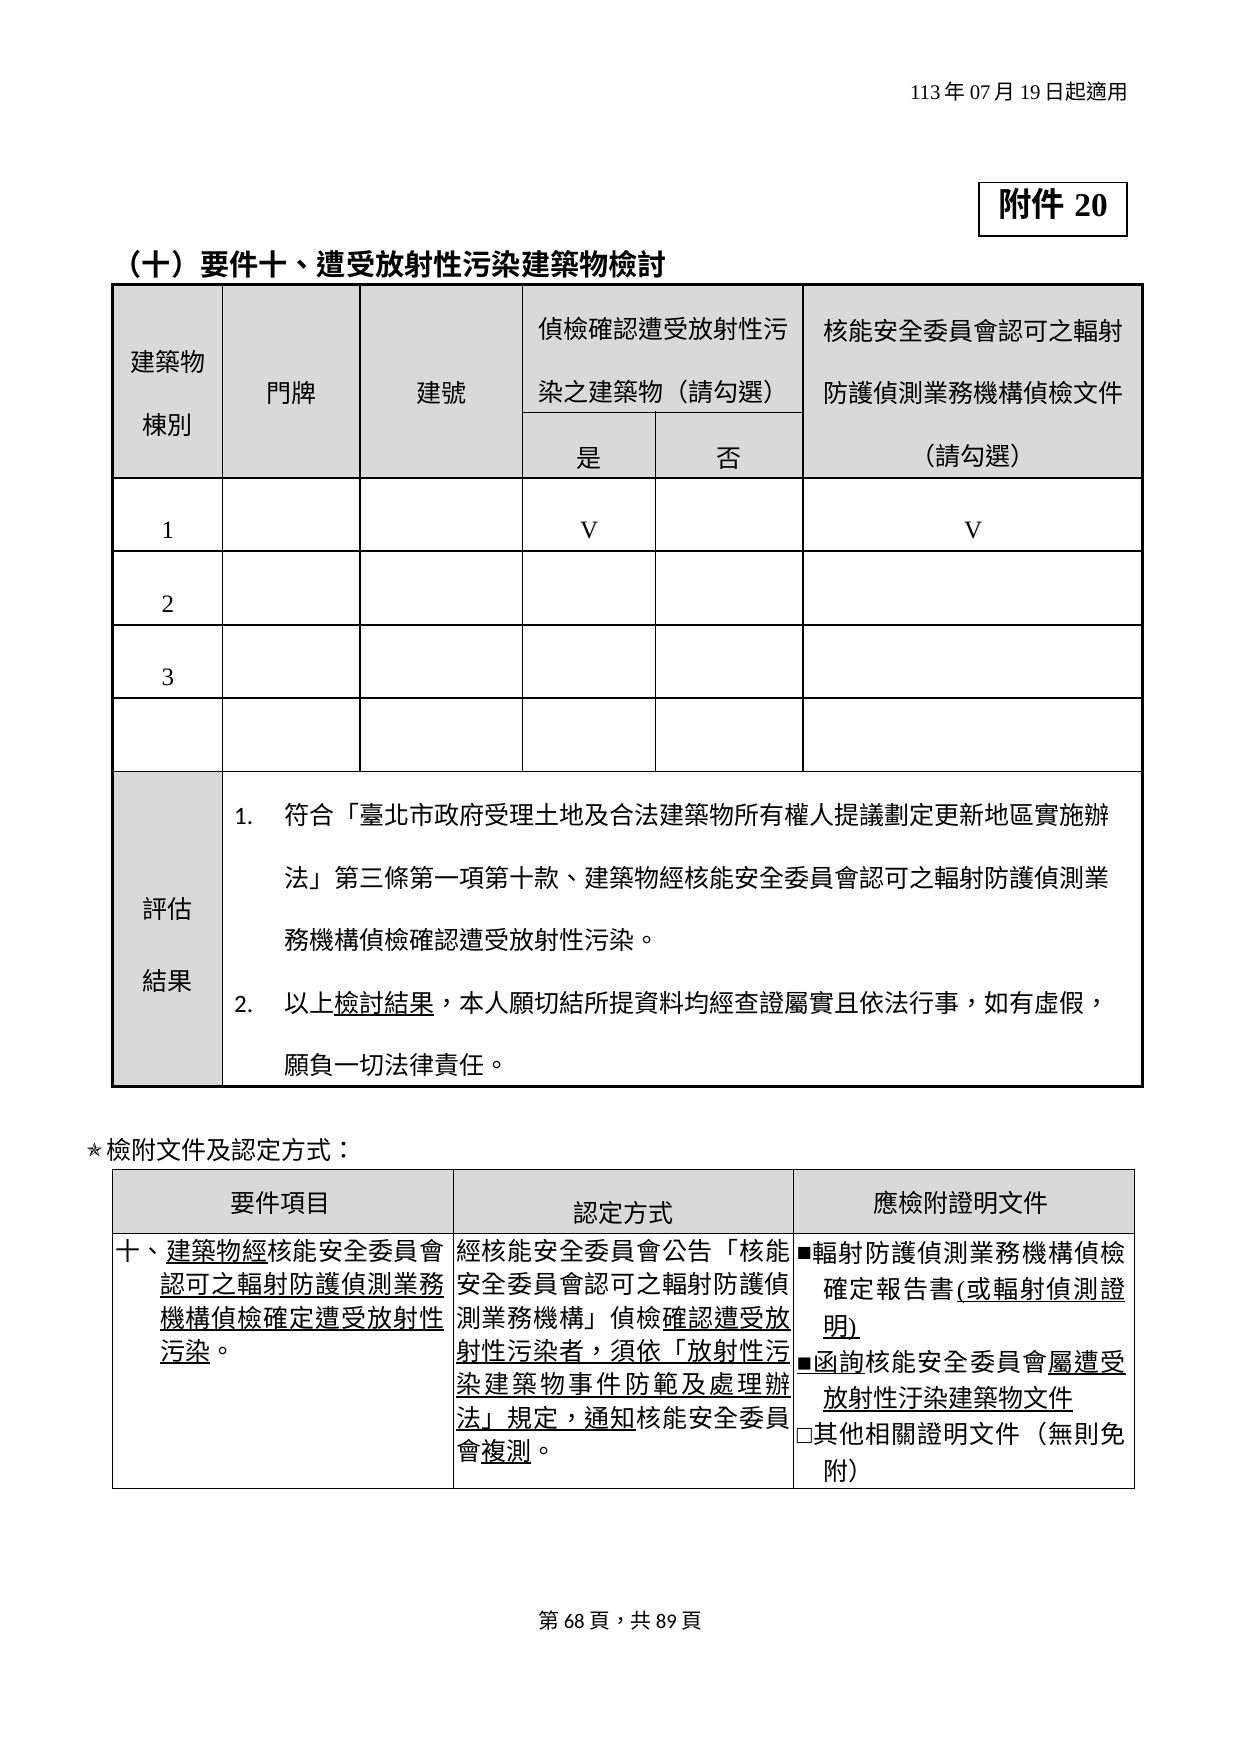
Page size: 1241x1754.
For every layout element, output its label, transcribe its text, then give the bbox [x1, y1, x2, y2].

table_header 偵檢確認遭受放射性污染之建築物（請勾選） [523, 286, 802, 411]
table_header 門牌 [223, 286, 359, 477]
table_cell 是 [523, 413, 655, 477]
table_cell ■輻射防護偵測業務機構偵檢確定報告書(或輻射偵測證明) ■函詢核能安全委員會屬遭受放射性汙染建築物文件 □其他相關證明文件（無則免附） [794, 1234, 1134, 1487]
table_cell 十、建築物經核能安全委員會認可之輻射防護偵測業務機構偵檢確定遭受放射性污染。 [113, 1234, 453, 1487]
table_header 認定方式 [454, 1170, 793, 1233]
table_header 建築物棟別 [114, 286, 222, 477]
table_cell 符合「臺北市政府受理土地及合法建築物所有權人提議劃定更新地區實施辦法」第三條第一項第十款、建築物經核能安全委員會認可之輻射防護偵測業務機構偵檢確認遭受放射性污染。 以上檢討結果，本人願切結所提資料均經查證屬實且依法行事，如有虛假，願負一切法律責任。 [223, 772, 1141, 1085]
table_cell [804, 626, 1141, 697]
table_cell [114, 699, 222, 771]
table_cell [361, 699, 522, 771]
table_cell 評估 結果 [114, 772, 222, 1085]
table_cell [656, 479, 802, 550]
table_cell [523, 699, 655, 771]
table_cell 3 [114, 626, 222, 697]
table_cell [361, 552, 522, 624]
table_cell [656, 626, 802, 697]
text （十）要件十、遭受放射性污染建築物檢討 [112, 221, 1128, 283]
table_header 核能安全委員會認可之輻射防護偵測業務機構偵檢文件（請勾選） [804, 286, 1141, 477]
table_cell [223, 479, 359, 550]
table_header 建號 [361, 286, 522, 477]
table_cell [804, 699, 1141, 771]
table_cell [656, 552, 802, 624]
table_header 應檢附證明文件 [794, 1170, 1134, 1233]
table_cell 經核能安全委員會公告「核能安全委員會認可之輻射防護偵測業務機構」偵檢確認遭受放射性污染者，須依「放射性污染建築物事件防範及處理辦法」規定，通知核能安全委員會複測。 [454, 1234, 793, 1487]
text 檢附文件及認定方式： [83, 1107, 1128, 1169]
table_cell [361, 479, 522, 550]
table_cell [804, 552, 1141, 624]
table_cell [523, 626, 655, 697]
table_cell [361, 626, 522, 697]
table_cell V [804, 479, 1141, 550]
table_cell [223, 626, 359, 697]
table_header 要件項目 [113, 1170, 453, 1233]
table_cell [523, 552, 655, 624]
table_cell V [523, 479, 655, 550]
table_cell [656, 699, 802, 771]
table_cell 否 [656, 413, 802, 477]
table_cell [223, 699, 359, 771]
table_cell [223, 552, 359, 624]
table_cell 1 [114, 479, 222, 550]
table_cell 2 [114, 552, 222, 624]
